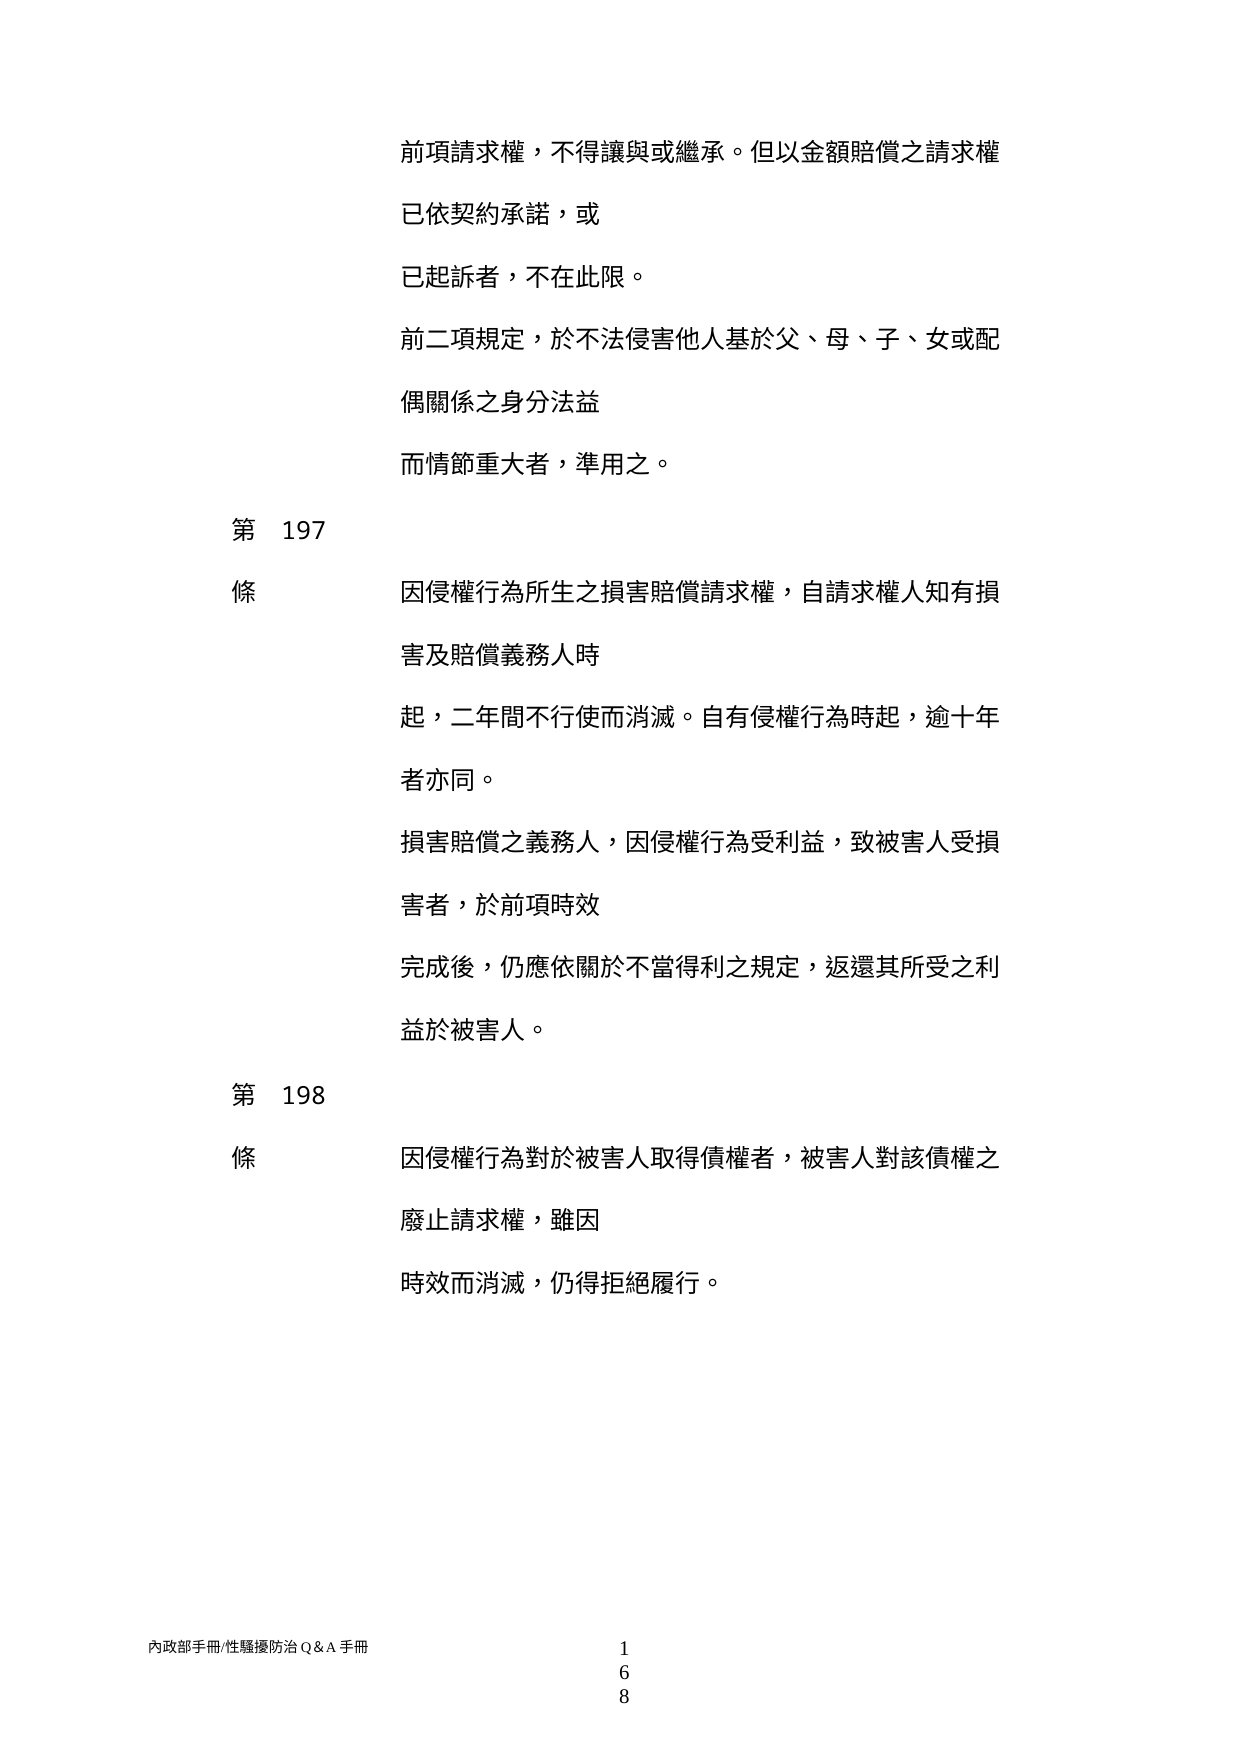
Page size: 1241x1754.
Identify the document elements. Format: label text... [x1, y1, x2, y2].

table_cell [148, 105, 1092, 1555]
table_cell 第 197 條 [229, 485, 399, 1051]
table_cell 因侵權行為對於被害人取得債權者，被害人對該債權之廢止請求權，雖因 時效而消滅，仍得拒絕履行。 [399, 1051, 1011, 1304]
table_cell [229, 107, 399, 485]
table_cell 第 198 條 [229, 1051, 399, 1304]
table_cell 因侵權行為所生之損害賠償請求權，自請求權人知有損害及賠償義務人時 起，二年間不行使而消滅。自有侵權行為時起，逾十年者亦同。 損害賠償之義務人，因侵權行為受利益，致被害人受損害者，於前項時效 完成後，仍應依關於不當得利之規定，返還其所受之利益於被害人。 [399, 485, 1011, 1051]
table_cell 前項請求權，不得讓與或繼承。但以金額賠償之請求權已依契約承諾，或 已起訴者，不在此限。 前二項規定，於不法侵害他人基於父、母、子、女或配偶關係之身分法益 而情節重大者，準用之。 [399, 107, 1011, 485]
